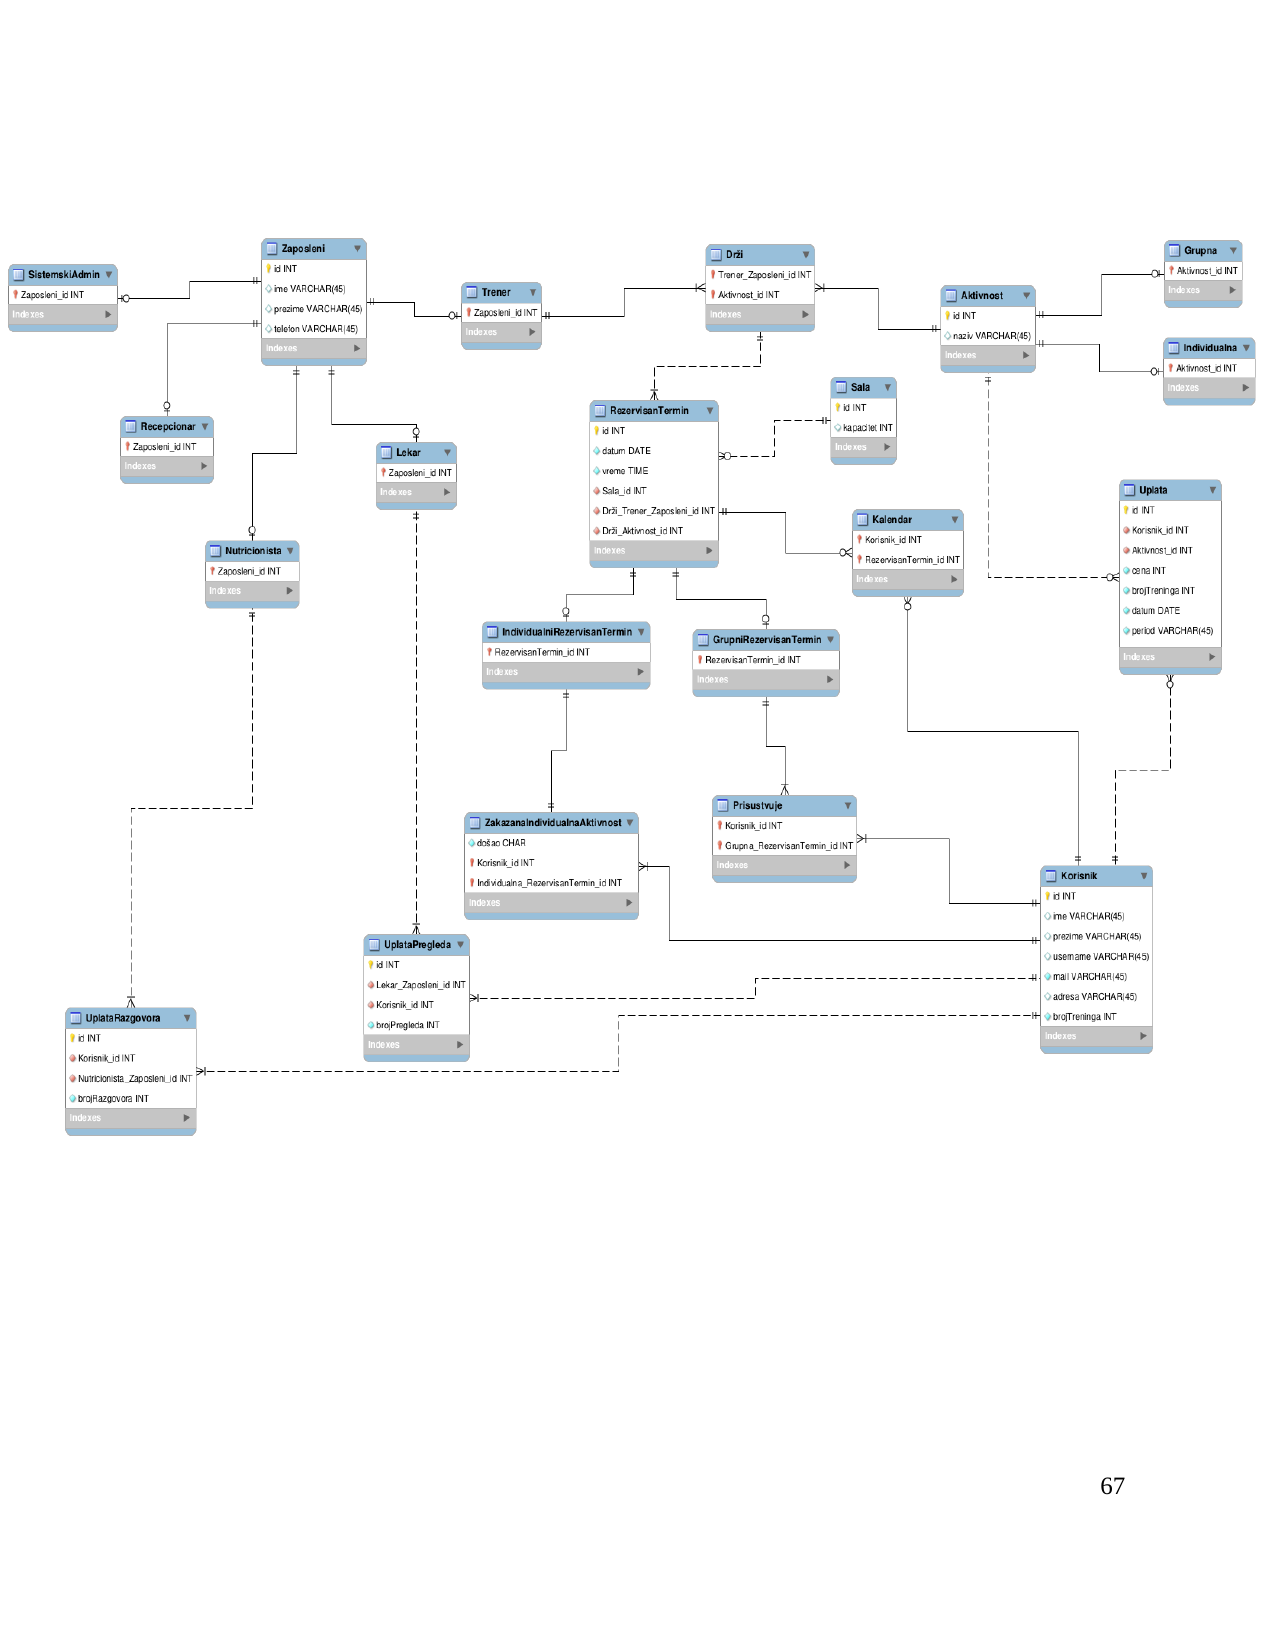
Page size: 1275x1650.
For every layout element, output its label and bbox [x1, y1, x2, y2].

picture [0, 229, 1262, 1143]
